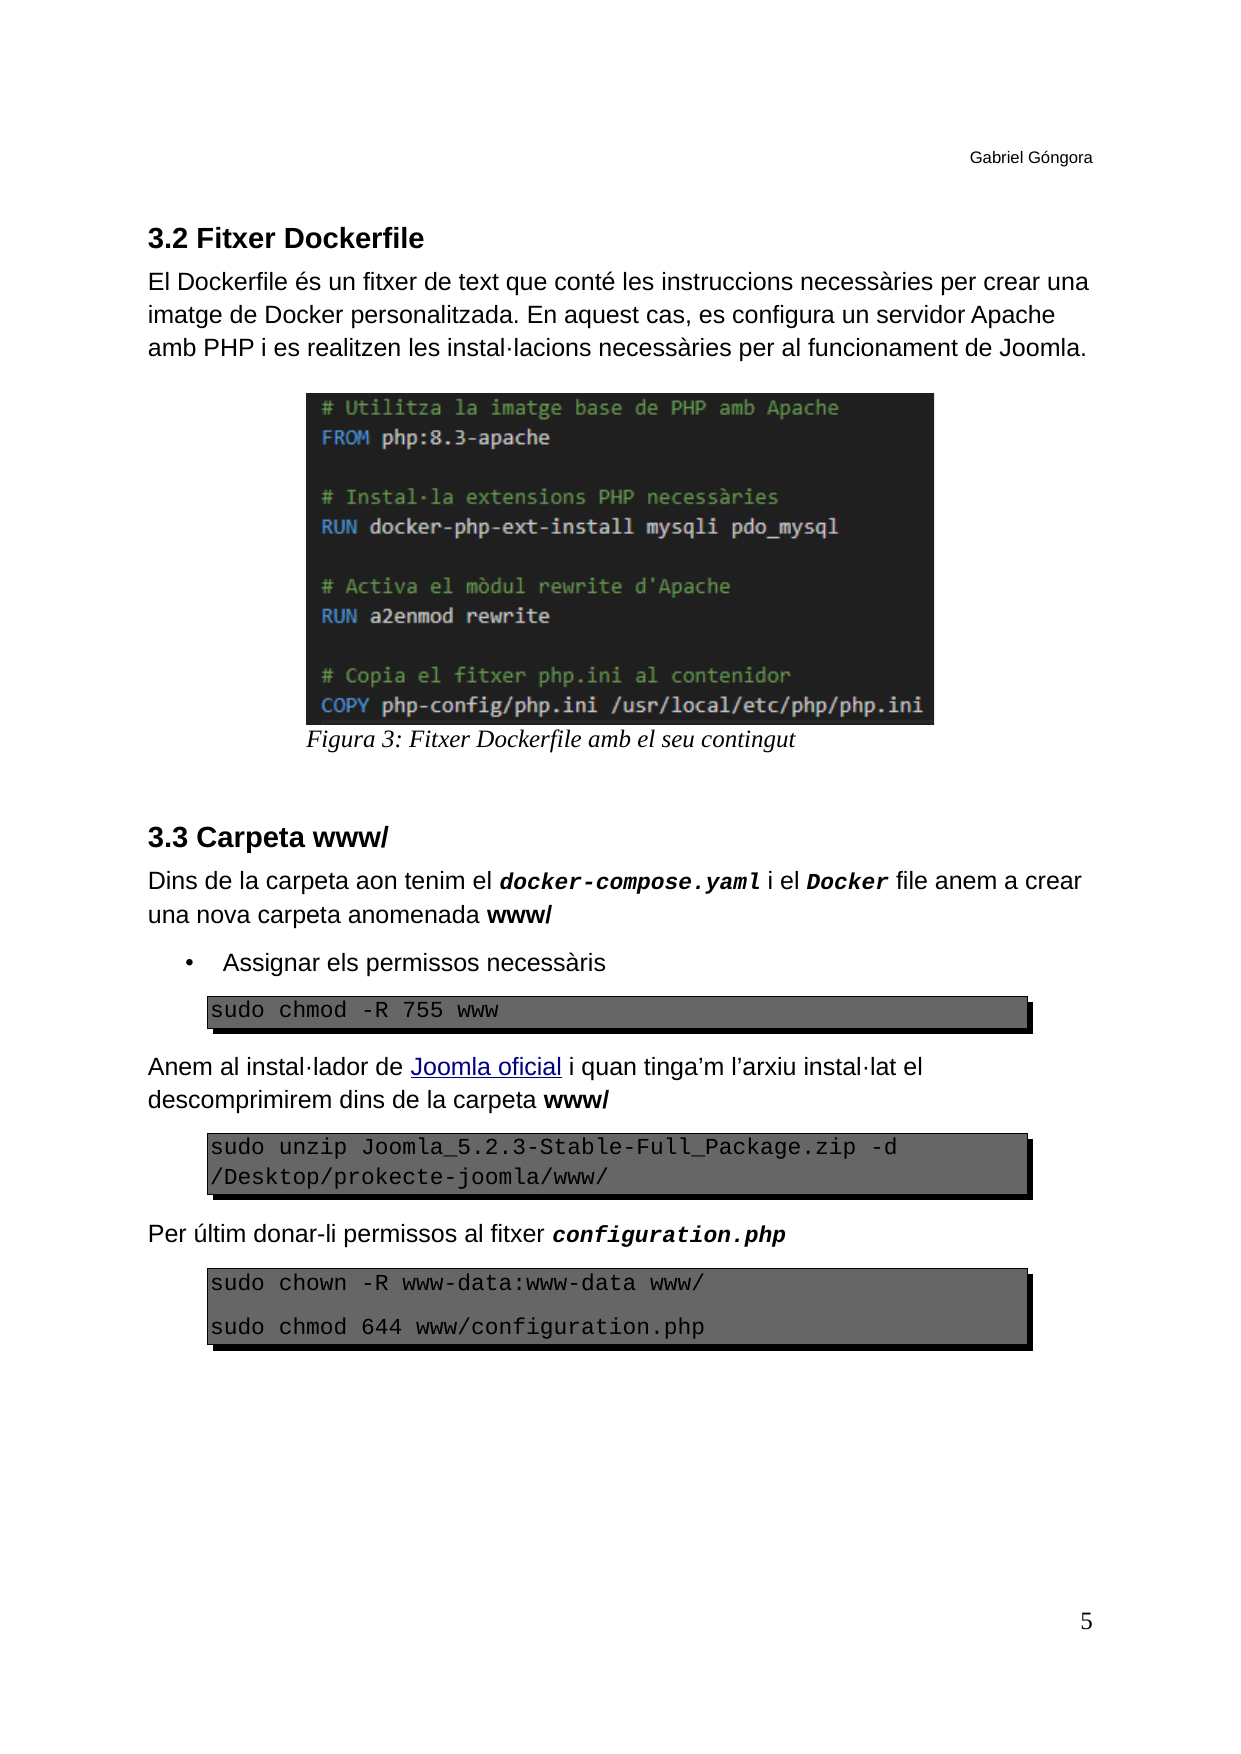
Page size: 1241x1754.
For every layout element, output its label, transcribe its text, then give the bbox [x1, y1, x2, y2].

text sudo unzip Joomla_5.2.3-Stable-Full_Package.zip -d /Desktop/prokecte-joomla/www/ [208, 1134, 1027, 1194]
text Figura 3: Fitxer Dockerfile amb el seu contingut [306, 725, 934, 753]
text sudo chown -R www-data:www-data www/ [208, 1269, 1027, 1297]
list Assignar els permissos necessàris [185, 948, 1093, 977]
text sudo chmod -R 755 www [208, 997, 1027, 1028]
text El Dockerfile és un fitxer de text que conté les instruccions necessàries per crear una imatge de Docker personalitzada. En aquest cas, es configura un servidor Apache amb PHP i es realitzen les instal·lacions necessàries per al funcionament de Joomla. [148, 267, 1093, 362]
subtitle 3.2 Fitxer Dockerfile [148, 221, 1093, 255]
subtitle 3.3 Carpeta www/ [148, 820, 1093, 853]
text Anem al instal·lador de Joomla oficial i quan tinga’m l’arxiu instal·lat el descomprimirem dins de la carpeta www/ [148, 1052, 1093, 1114]
text sudo chmod 644 www/configuration.php [208, 1313, 1027, 1344]
text Per últim donar-li permissos al fitxer configuration.php [148, 1219, 1093, 1249]
picture [306, 393, 935, 725]
text Dins de la carpeta aon tenim el docker-compose.yaml i el Docker file anem a crear una nova carpeta anomenada www/ [148, 866, 1093, 929]
